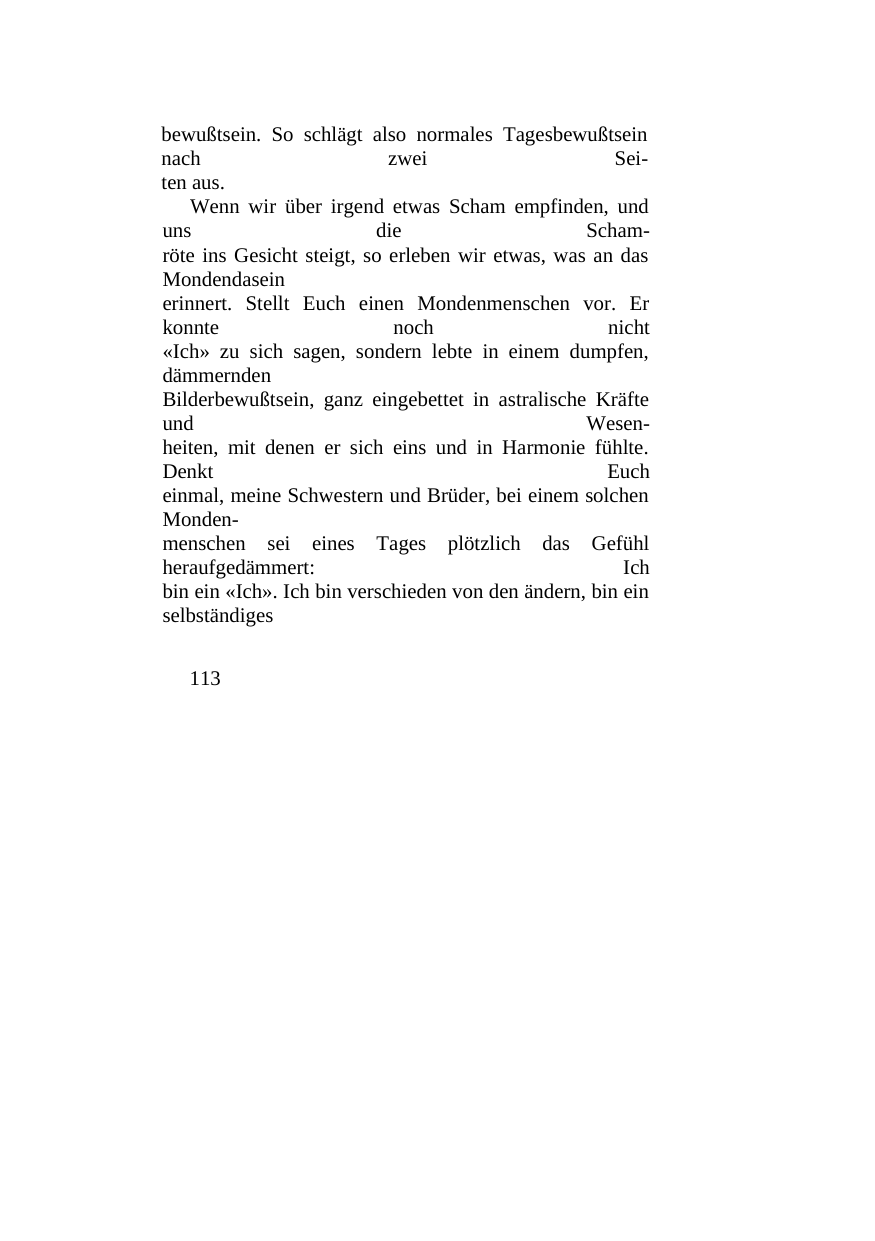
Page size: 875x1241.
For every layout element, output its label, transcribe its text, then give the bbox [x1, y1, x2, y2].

text 113 [189, 642, 650, 690]
text Wenn wir über irgend etwas Scham empfinden, und uns die Scham- röte ins Gesicht steigt, so erleben wir etwas, was an das Mondendasein erinnert. Stellt Euch einen Mondenmenschen vor. Er konnte noch nicht «Ich» zu sich sagen, sondern lebte in einem dumpfen, dämmernden Bilderbewußtsein, ganz eingebettet in astralische Kräfte und Wesen- heiten, mit denen er sich eins und in Harmonie fühlte. Denkt Euch einmal, meine Schwestern und Brüder, bei einem solchen Monden- menschen sei eines Tages plötzlich das Gefühl heraufgedämmert: Ich bin ein «Ich». Ich bin verschieden von den ändern, bin ein selbständiges [162, 194, 650, 627]
text bewußtsein. So schlägt also normales Tagesbewußtsein nach zwei Sei- ten aus. [161, 122, 648, 194]
